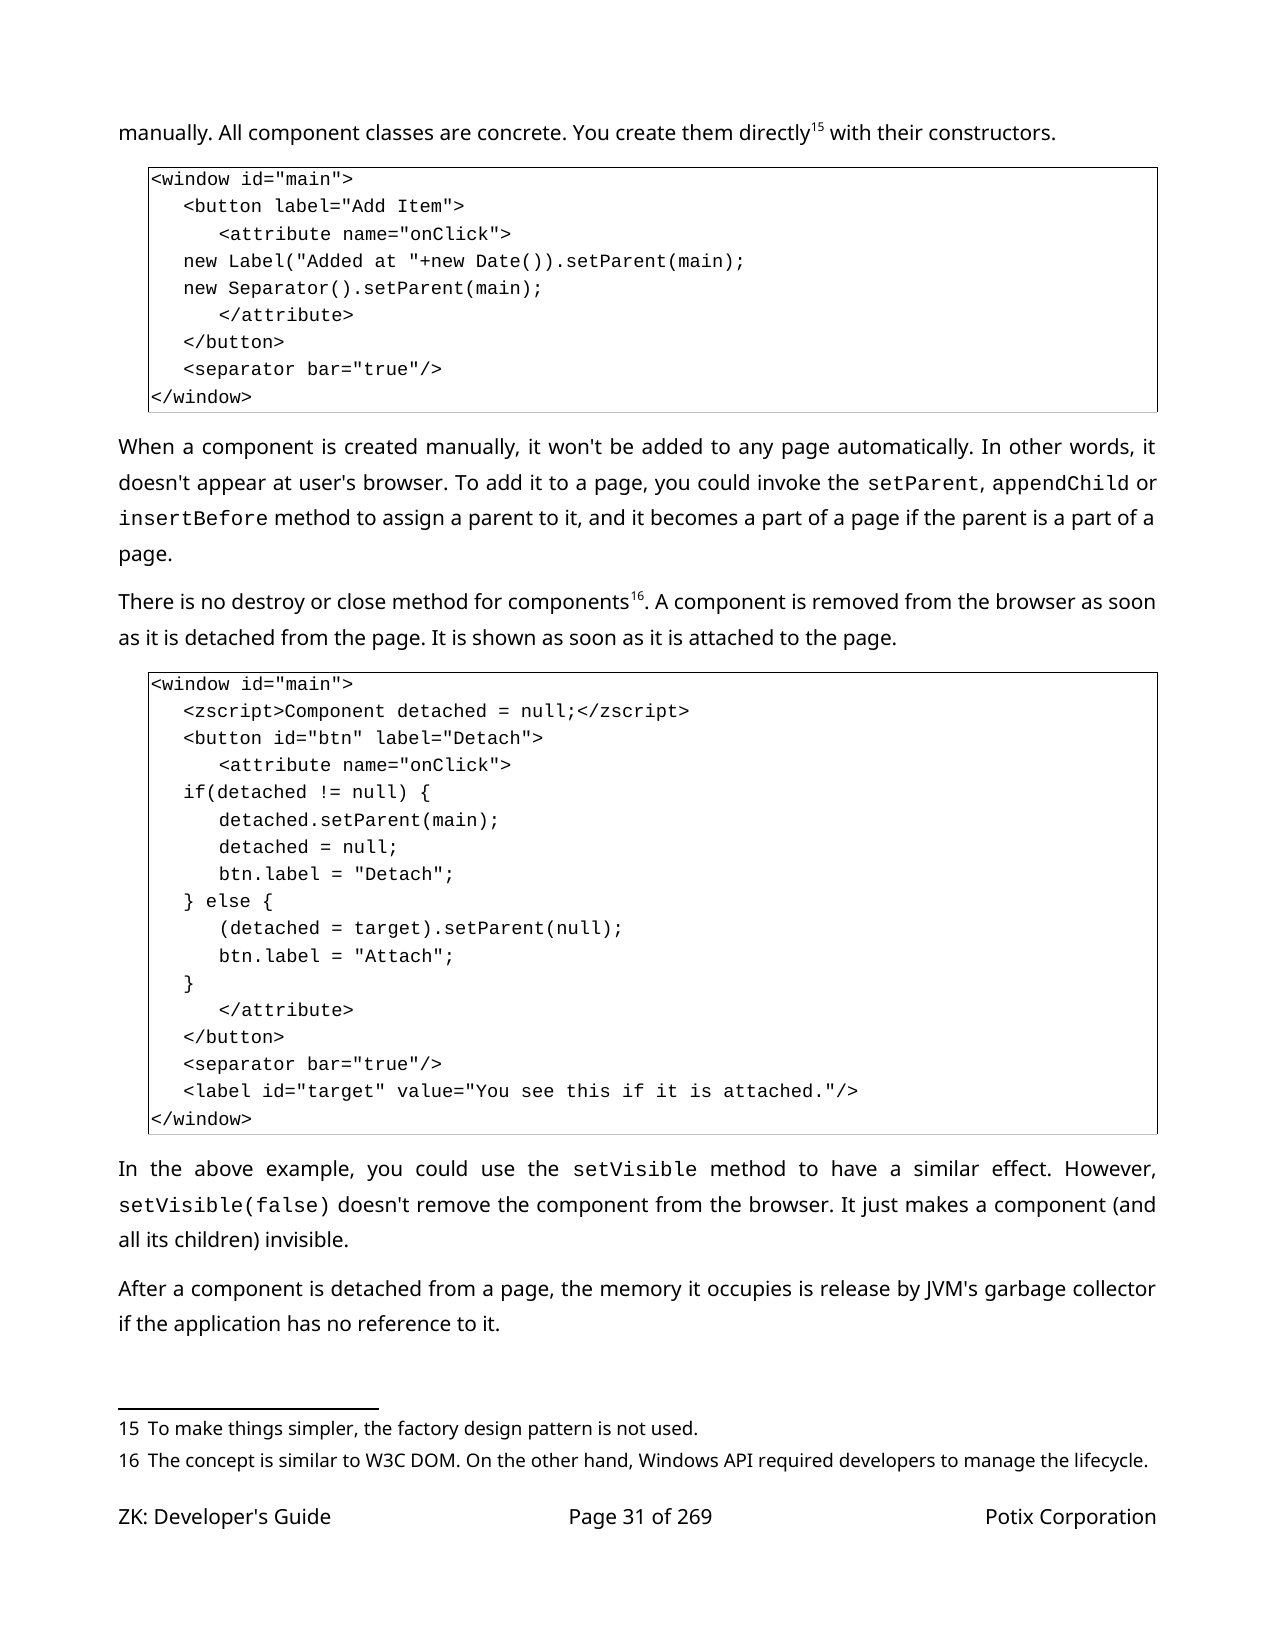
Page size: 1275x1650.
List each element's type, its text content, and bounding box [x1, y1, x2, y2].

text </button> [149, 1025, 1157, 1049]
text When a component is created manually, it won't be added to any page automatically. In other words, it doesn't appear at user's browser. To add it to a page, you could invoke the setParent, appendChild or insertBefore method to assign a parent to it, and it becomes a part of a page if the parent is a part of a page. [118, 432, 1157, 567]
text </window> [149, 1107, 1157, 1134]
text There is no destroy or close method for components. A component is removed from the browser as soon as it is detached from the page. It is shown as soon as it is attached to the page. [118, 587, 1157, 651]
text detached.setParent(main); [149, 807, 1157, 832]
text <attribute name="onClick"> [149, 753, 1157, 777]
text btn.label = "Attach"; [149, 943, 1157, 968]
text <window id="main"> [149, 673, 1157, 696]
text new Separator().setParent(main); [149, 276, 1157, 300]
text In the above example, you could use the setVisible method to have a similar effect. However, setVisible(false) doesn't remove the component from the browser. It just makes a component (and all its children) invisible. [118, 1154, 1157, 1254]
text detached = null; [149, 835, 1157, 859]
text <attribute name="onClick"> [149, 221, 1157, 246]
text <zscript>Component detached = null;</zscript> [149, 699, 1157, 723]
text <window id="main"> [149, 168, 1157, 191]
text The concept is similar to W3C DOM. On the other hand, Windows API required developers to manage the lifecycle. [118, 1447, 1157, 1473]
text btn.label = "Detach"; [149, 862, 1157, 886]
text To make things simpler, the factory design pattern is not used. [118, 1416, 1157, 1441]
text <button id="btn" label="Detach"> [149, 726, 1157, 750]
text new Label("Added at "+new Date()).setParent(main); [149, 248, 1157, 273]
text <separator bar="true"/> [149, 357, 1157, 382]
text After a component is detached from a page, the memory it occupies is release by JVM's garbage collector if the application has no reference to it. [118, 1274, 1157, 1338]
text if(detached != null) { [149, 780, 1157, 804]
text <separator bar="true"/> [149, 1052, 1157, 1076]
text <label id="target" value="You see this if it is attached."/> [149, 1079, 1157, 1104]
text } [149, 971, 1157, 995]
text (detached = target).setParent(null); [149, 916, 1157, 941]
text </attribute> [149, 998, 1157, 1022]
text </button> [149, 330, 1157, 354]
text </attribute> [149, 303, 1157, 327]
text manually. All component classes are concrete. You create them directly with their constructors. [118, 118, 1157, 146]
text } else { [149, 889, 1157, 913]
text </window> [149, 384, 1157, 412]
text <button label="Add Item"> [149, 194, 1157, 218]
